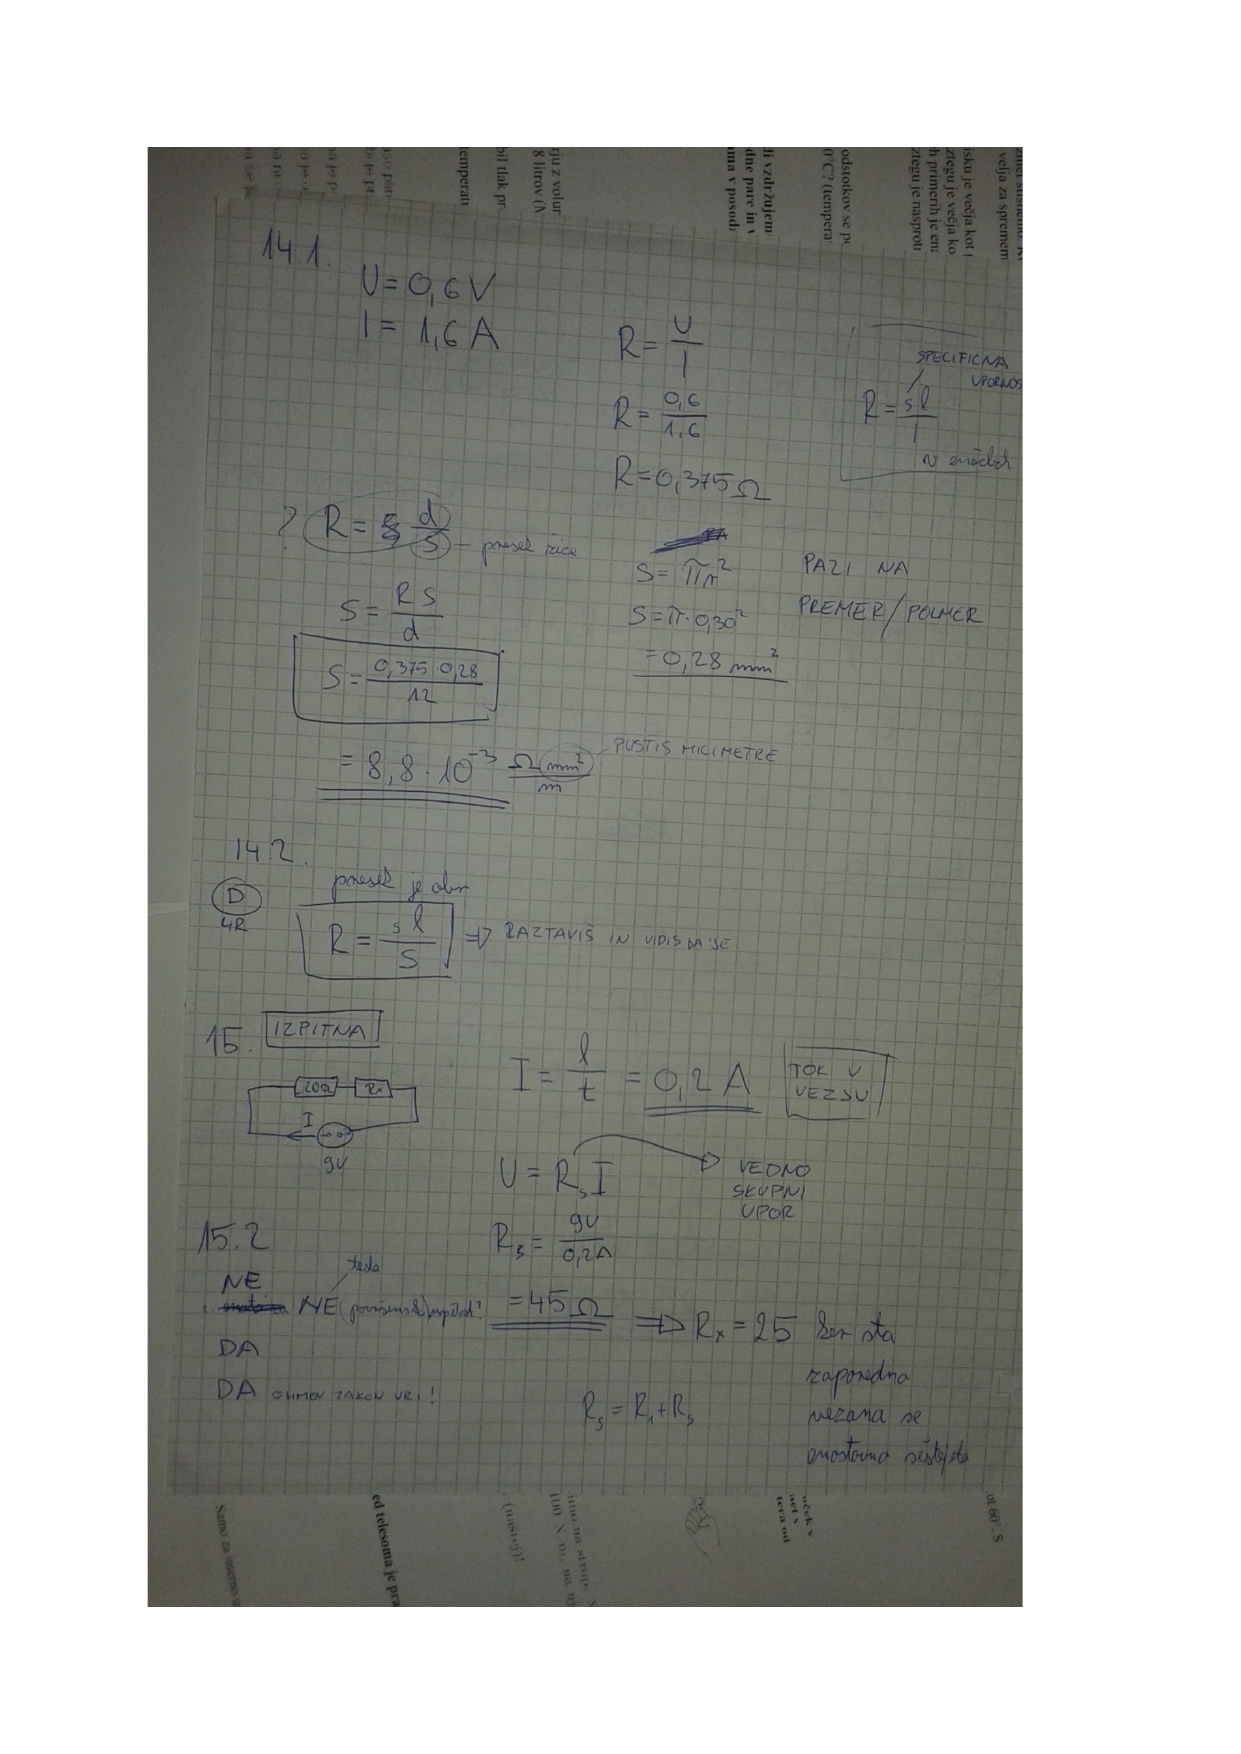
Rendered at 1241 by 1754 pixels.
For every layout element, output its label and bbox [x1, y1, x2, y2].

picture [147, 147, 1023, 1607]
